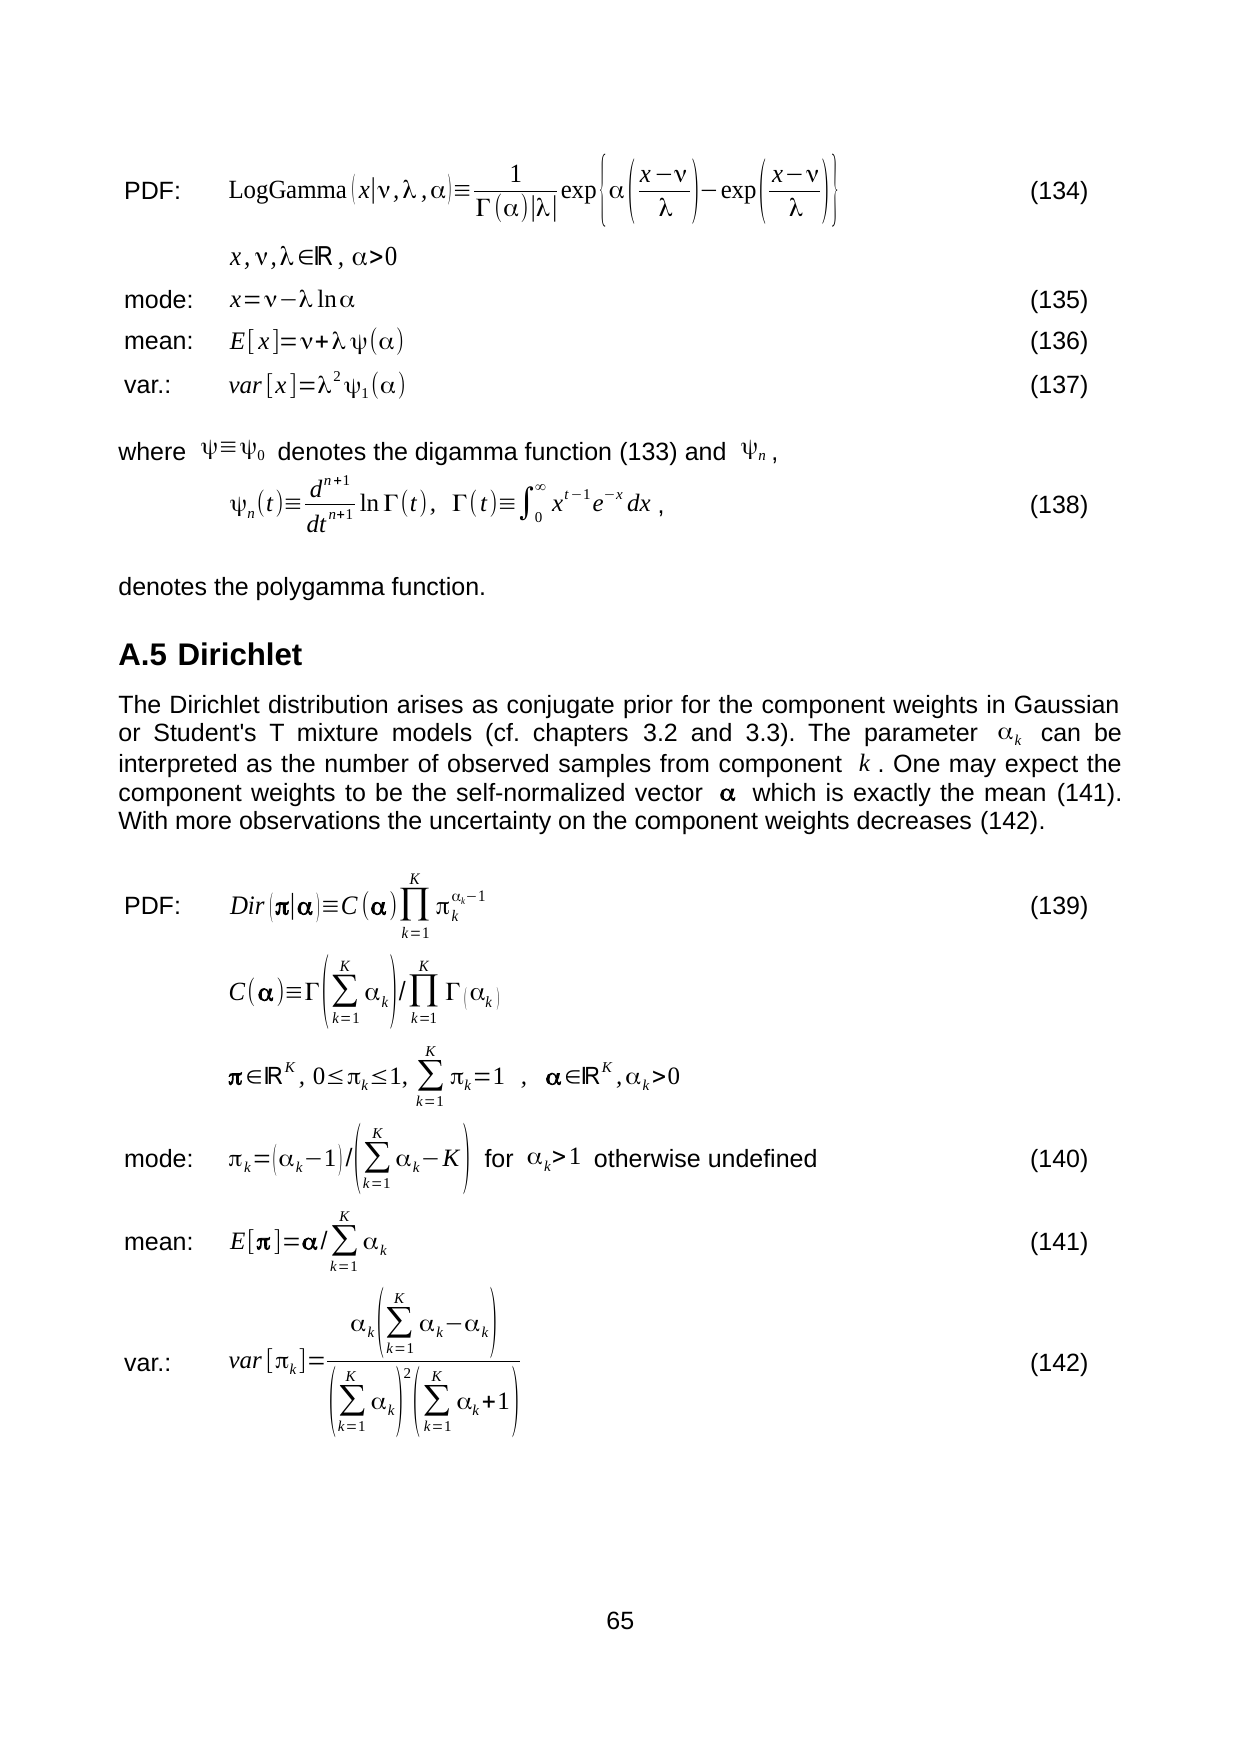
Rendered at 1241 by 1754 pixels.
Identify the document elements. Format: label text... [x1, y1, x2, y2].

text denotes the polygamma function. [118, 572, 1122, 601]
table_header [217, 147, 1024, 234]
table_cell var.: [118, 1280, 217, 1444]
table_cell [118, 947, 217, 1037]
table_cell mode: [118, 1116, 217, 1201]
text The Dirichlet distribution arises as conjugate prior for the component weights in Gaussian or Student's T mixture models (cf. chapters 3.2 and 3.3). The parameter can be interpreted as the number of observed samples from component . One may expect the component weights to be the self-normalized vector which is exactly the mean (141). With more observations the uncertainty on the component weights decreases (142). [118, 689, 1122, 835]
table_header (134) [1024, 147, 1123, 234]
title Dirichlet [118, 636, 1122, 672]
table_cell (140) [1024, 1116, 1123, 1201]
table_header (139) [1024, 864, 1123, 947]
table_cell [1024, 234, 1123, 280]
table_cell [217, 947, 1024, 1037]
table_cell var.: [118, 361, 217, 408]
table_cell [1024, 1037, 1123, 1116]
table_cell [1024, 947, 1123, 1037]
table_cell (136) [1024, 320, 1123, 361]
table_header [118, 466, 216, 543]
table_cell for otherwise undefined [217, 1116, 1024, 1201]
table_cell [217, 361, 1024, 408]
text where denotes the digamma function (133) and , [118, 437, 1122, 466]
table_cell (142) [1024, 1280, 1123, 1444]
table_header PDF: [118, 864, 217, 947]
table_cell [118, 234, 217, 280]
table_cell [217, 1037, 1024, 1116]
table_header PDF: [118, 147, 217, 234]
table_cell [217, 320, 1024, 361]
table_cell mean: [118, 1201, 217, 1280]
table_cell [217, 234, 1024, 280]
table_cell [217, 1280, 1024, 1444]
table_cell [217, 280, 1024, 320]
table_header (138) [1024, 466, 1123, 543]
table_cell mode: [118, 280, 217, 320]
table_cell (135) [1024, 280, 1123, 320]
table_header [217, 864, 1024, 947]
table_header , [216, 466, 1024, 543]
table_cell mean: [118, 320, 217, 361]
table_cell [217, 1201, 1024, 1280]
table_cell [118, 1037, 217, 1116]
table_cell (141) [1024, 1201, 1123, 1280]
table_cell (137) [1024, 361, 1123, 408]
